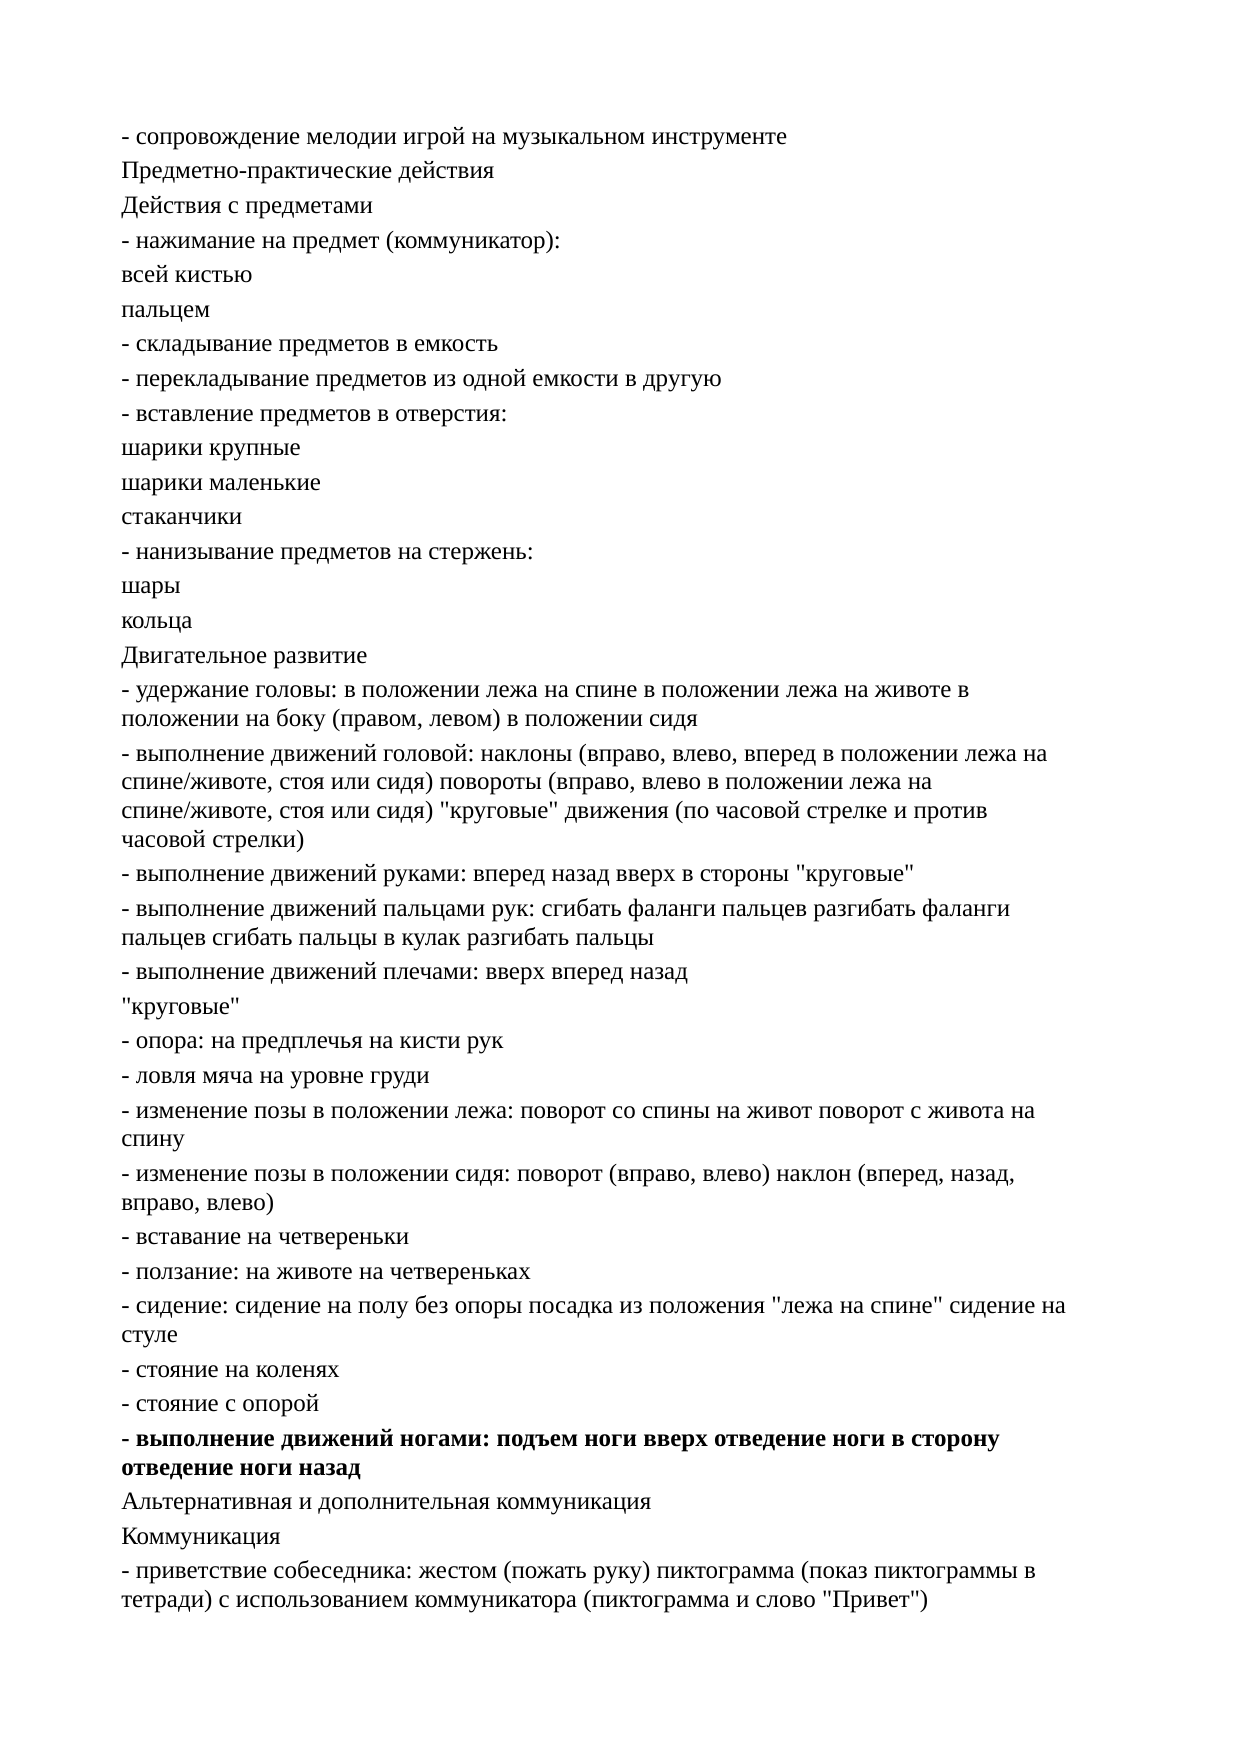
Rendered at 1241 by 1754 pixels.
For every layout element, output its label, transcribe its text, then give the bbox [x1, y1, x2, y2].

table_cell [1099, 1023, 1122, 1057]
table_cell [1099, 533, 1122, 568]
table_cell - вставление предметов в отверстия: [118, 395, 1080, 429]
table_cell [1080, 326, 1099, 360]
table_cell [1080, 1023, 1099, 1057]
table_cell [1080, 856, 1099, 890]
table_cell [1080, 988, 1099, 1023]
table_cell [1099, 1092, 1122, 1155]
table_cell [1099, 291, 1122, 326]
table_cell [1080, 1553, 1099, 1616]
table_header - выполнение движений ногами: подъем ноги вверх отведение ноги в сторону отведение ноги назад [118, 1420, 1080, 1483]
table_cell шарики крупные [118, 429, 1080, 464]
table_cell - сопровождение мелодии игрой на музыкальном инструменте [118, 118, 1080, 153]
table_cell [1099, 1386, 1122, 1420]
table_cell [1099, 735, 1122, 856]
table_cell [1099, 326, 1122, 360]
table_cell [1080, 890, 1099, 953]
table_cell [1080, 1386, 1099, 1420]
table_cell шарики маленькие [118, 464, 1080, 498]
table_cell [1099, 187, 1122, 222]
table_cell - изменение позы в положении сидя: поворот (вправо, влево) наклон (вперед, назад, вправо, влево) [118, 1155, 1080, 1218]
table_cell [1099, 429, 1122, 464]
table_cell [1099, 954, 1122, 988]
table_cell [1080, 118, 1099, 153]
table_cell - выполнение движений руками: вперед назад вверх в стороны "круговые" [118, 856, 1080, 890]
table_cell пальцем [118, 291, 1080, 326]
table_cell [1099, 1553, 1122, 1616]
table_header [1080, 1420, 1099, 1483]
table_cell [1080, 568, 1099, 602]
table_cell - опора: на предплечья на кисти рук [118, 1023, 1080, 1057]
table_cell [1080, 735, 1099, 856]
table_cell [1099, 1057, 1122, 1092]
table_cell Предметно-практические действия [118, 153, 1122, 187]
table_cell [1080, 1288, 1099, 1351]
table_cell [1099, 856, 1122, 890]
table_cell [1099, 1351, 1122, 1386]
table_cell [1099, 1155, 1122, 1218]
table_cell [1099, 988, 1122, 1023]
table_cell [1080, 360, 1099, 395]
table_cell [1080, 1219, 1099, 1253]
table_cell [1080, 499, 1099, 533]
table_cell - удержание головы: в положении лежа на спине в положении лежа на животе в положении на боку (правом, левом) в положении сидя [118, 671, 1080, 735]
table_cell [1099, 360, 1122, 395]
table_cell [1099, 464, 1122, 498]
table_cell - стояние на коленях [118, 1351, 1080, 1386]
table_cell [1080, 222, 1099, 256]
table_cell [1099, 395, 1122, 429]
table_cell Альтернативная и дополнительная коммуникация [118, 1484, 1122, 1518]
table_cell [1080, 187, 1099, 222]
table_cell [1080, 1518, 1099, 1553]
table_cell кольца [118, 602, 1080, 637]
table_cell [1099, 1288, 1122, 1351]
table_cell [1099, 890, 1122, 953]
table_cell [1099, 1219, 1122, 1253]
table_cell [1080, 602, 1099, 637]
table_cell - перекладывание предметов из одной емкости в другую [118, 360, 1080, 395]
table_cell [1080, 291, 1099, 326]
table_cell - ползание: на животе на четвереньках [118, 1253, 1080, 1288]
table_cell - стояние с опорой [118, 1386, 1080, 1420]
table_cell шары [118, 568, 1080, 602]
table_cell [1080, 671, 1099, 735]
table_cell [1080, 464, 1099, 498]
table_cell - выполнение движений головой: наклоны (вправо, влево, вперед в положении лежа на спине/животе, стоя или сидя) повороты (вправо, влево в положении лежа на спине/животе, стоя или сидя) "круговые" движения (по часовой стрелке и против часовой стрелки) [118, 735, 1080, 856]
table_cell [1099, 222, 1122, 256]
table_cell "круговые" [118, 988, 1080, 1023]
table_cell [1080, 429, 1099, 464]
table_cell [1099, 256, 1122, 291]
table_cell [1080, 954, 1099, 988]
table_cell - ловля мяча на уровне груди [118, 1057, 1080, 1092]
table_cell Действия с предметами [118, 187, 1080, 222]
table_cell [1080, 1092, 1099, 1155]
table_cell Двигательное развитие [118, 637, 1122, 671]
table_cell стаканчики [118, 499, 1080, 533]
table_cell Коммуникация [118, 1518, 1080, 1553]
table_cell [1099, 118, 1122, 153]
table_header [1099, 1420, 1122, 1483]
table_cell - выполнение движений пальцами рук: сгибать фаланги пальцев разгибать фаланги пальцев сгибать пальцы в кулак разгибать пальцы [118, 890, 1080, 953]
table_cell [1099, 499, 1122, 533]
table_cell [1080, 1253, 1099, 1288]
table_cell - приветствие собеседника: жестом (пожать руку) пиктограмма (показ пиктограммы в тетради) с использованием коммуникатора (пиктограмма и слово "Привет") [118, 1553, 1080, 1616]
table_cell [1099, 1518, 1122, 1553]
table_cell [1099, 602, 1122, 637]
table_cell [1080, 395, 1099, 429]
table_cell - изменение позы в положении лежа: поворот со спины на живот поворот с живота на спину [118, 1092, 1080, 1155]
table_cell - нажимание на предмет (коммуникатор): [118, 222, 1080, 256]
table_cell - нанизывание предметов на стержень: [118, 533, 1080, 568]
table_cell [1099, 671, 1122, 735]
table_cell всей кистью [118, 256, 1080, 291]
table_cell [1099, 568, 1122, 602]
table_cell [1080, 256, 1099, 291]
table_cell - выполнение движений плечами: вверх вперед назад [118, 954, 1080, 988]
table_cell - сидение: сидение на полу без опоры посадка из положения "лежа на спине" сидение на стуле [118, 1288, 1080, 1351]
table_cell [1080, 1155, 1099, 1218]
table_cell [1099, 1253, 1122, 1288]
table_cell - складывание предметов в емкость [118, 326, 1080, 360]
table_cell [1080, 533, 1099, 568]
table_cell - вставание на четвереньки [118, 1219, 1080, 1253]
table_cell [1080, 1351, 1099, 1386]
table_cell [1080, 1057, 1099, 1092]
